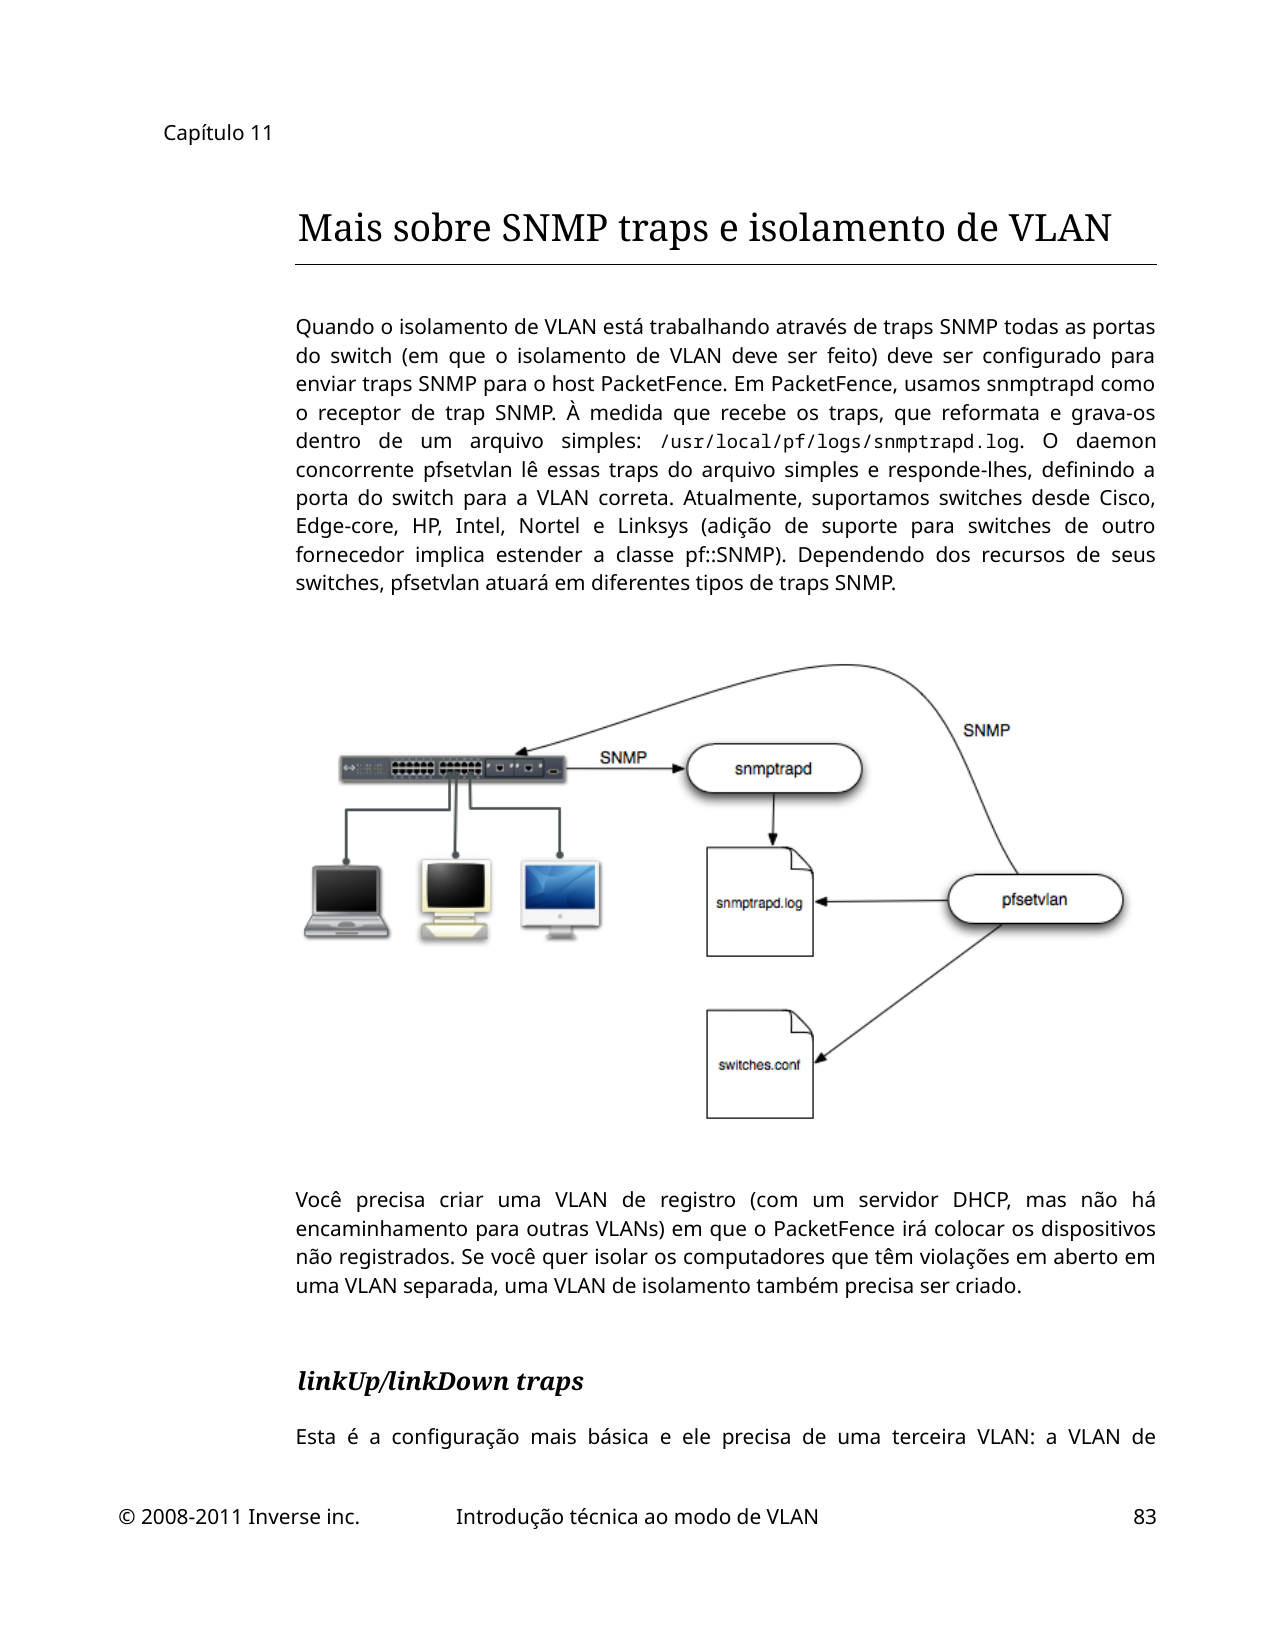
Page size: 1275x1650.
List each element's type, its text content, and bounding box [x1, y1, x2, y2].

text Você precisa criar uma VLAN de registro (com um servidor DHCP, mas não há encaminhamento para outras VLANs) em que o PacketFence irá colocar os dispositivos não registrados. Se você quer isolar os computadores que têm violações em aberto em uma VLAN separada, uma VLAN de isolamento também precisa ser criado. [295, 1186, 1157, 1299]
text Quando o isolamento de VLAN está trabalhando através de traps SNMP todas as portas do switch (em que o isolamento de VLAN deve ser feito) deve ser configurado para enviar traps SNMP para o host PacketFence. Em PacketFence, usamos snmptrapd como o receptor de trap SNMP. À medida que recebe os traps, que reformata e grava-os dentro de um arquivo simples: /usr/local/pf/logs/snmptrapd.log. O daemon concorrente pfsetvlan lê essas traps do arquivo simples e responde-lhes, definindo a porta do switch para a VLAN correta. Atualmente, suportamos switches desde Cisco, Edge-core, HP, Intel, Nortel e Linksys (adição de suporte para switches de outro fornecedor implica estender a classe pf::SNMP). Dependendo dos recursos de seus switches, pfsetvlan atuará em diferentes tipos de traps SNMP. [295, 312, 1157, 597]
subtitle Mais sobre SNMP traps e isolamento de VLAN [295, 201, 1157, 264]
text Esta é a configuração mais básica e ele precisa de uma terceira VLAN: a VLAN de [295, 1422, 1157, 1451]
picture [288, 649, 1151, 1134]
subtitle linkUp/linkDown traps [260, 1364, 1157, 1398]
